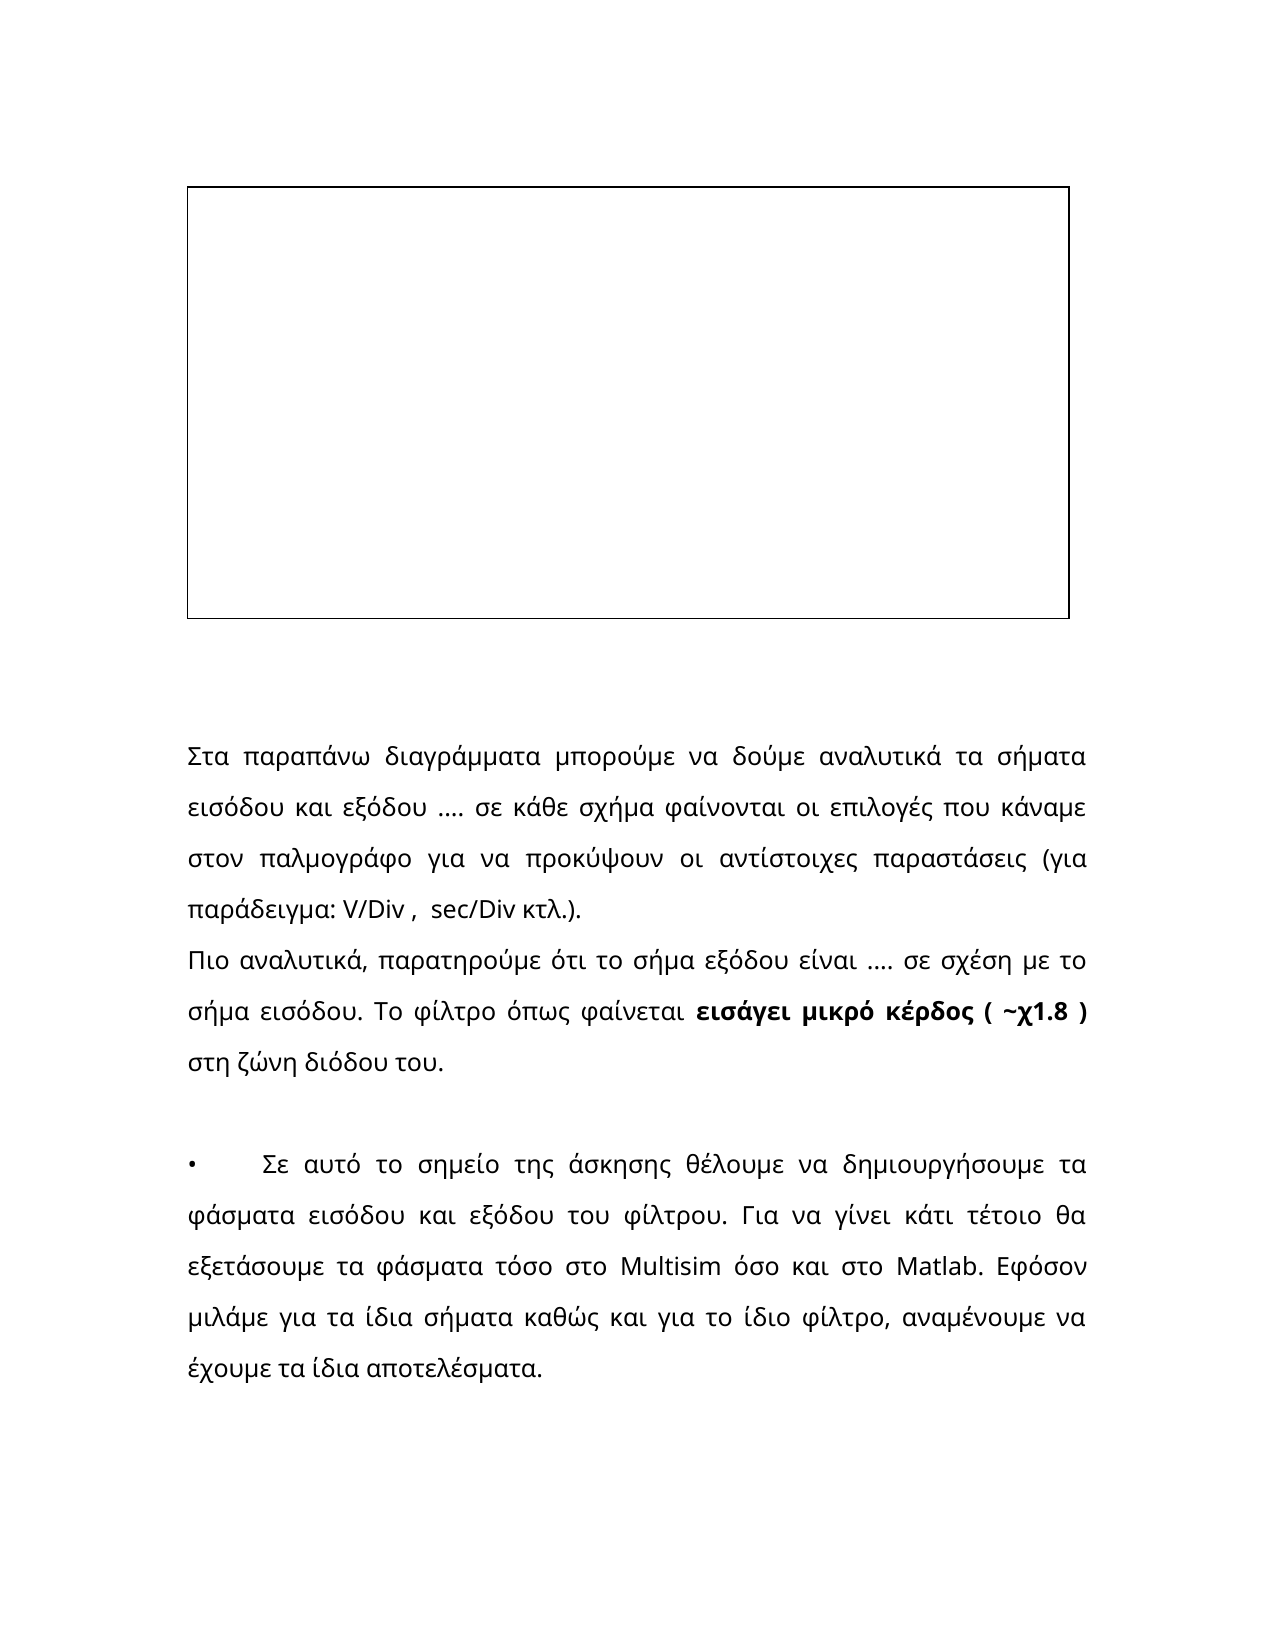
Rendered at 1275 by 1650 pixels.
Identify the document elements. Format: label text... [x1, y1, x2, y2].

text Στα παραπάνω διαγράμματα μπορούμε να δούμε αναλυτικά τα σήματα εισόδου και εξόδου .... σε κάθε σχήμα φαίνονται οι επιλογές που κάναμε στον παλμογράφο για να προκύψουν οι αντίστοιχες παραστάσεις (για παράδειγμα: V/Div , sec/Div κτλ.). [187, 738, 1087, 926]
text • Σε αυτό το σημείο της άσκησης θέλουμε να δημιουργήσουμε τα φάσματα εισόδου και εξόδου του φίλτρου. Για να γίνει κάτι τέτοιο θα εξετάσουμε τα φάσματα τόσο στο Multisim όσο και στο Matlab. Εφόσον μιλάμε για τα ίδια σήματα καθώς και για το ίδιο φίλτρο, αναμένουμε να έχουμε τα ίδια αποτελέσματα. [187, 1147, 1087, 1385]
text Πιο αναλυτικά, παρατηρούμε ότι το σήμα εξόδου είναι .... σε σχέση με το σήμα εισόδου. Το φίλτρο όπως φαίνεται εισάγει μικρό κέρδος ( ~χ1.8 ) στη ζώνη διόδου του. [187, 943, 1087, 1079]
